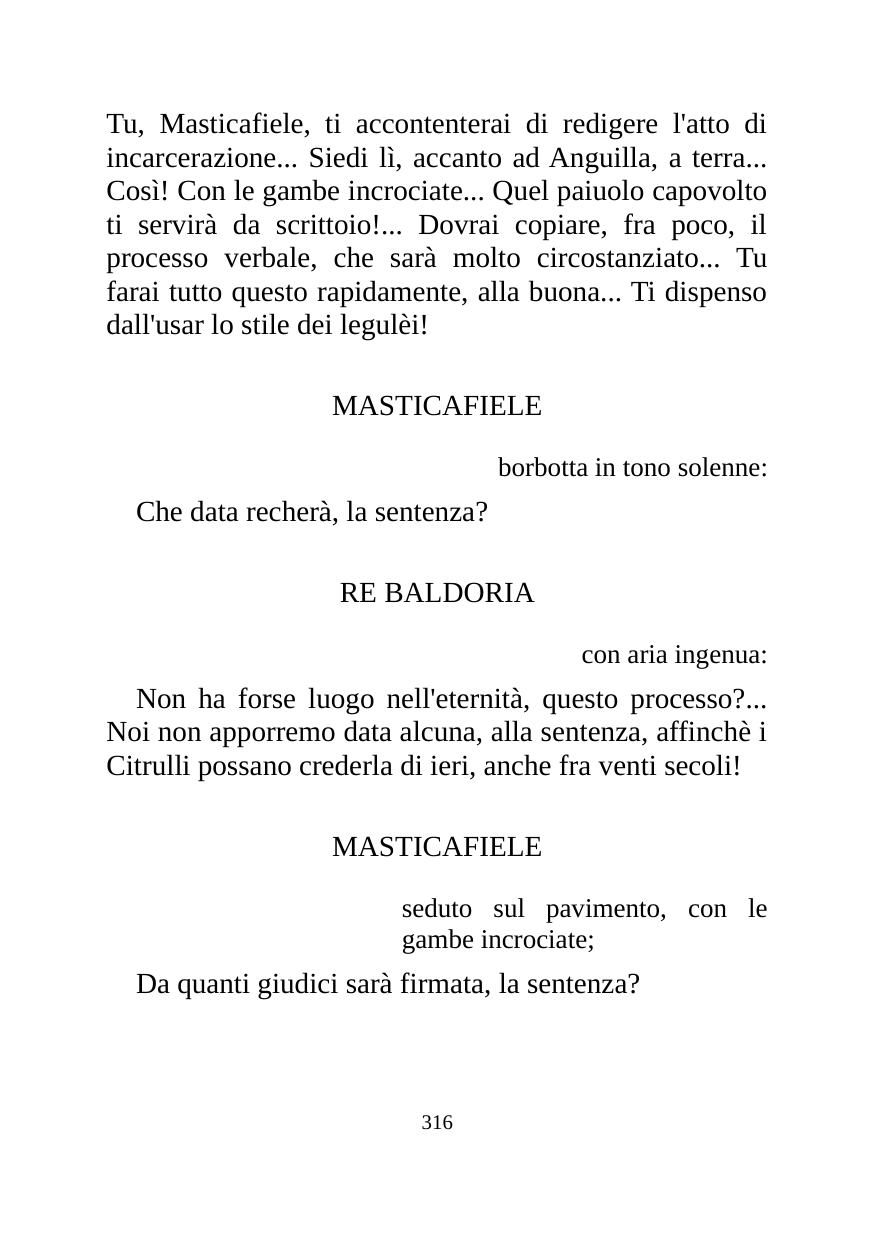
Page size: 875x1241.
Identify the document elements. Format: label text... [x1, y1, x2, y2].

text Da quanti giudici sarà firmata, la sentenza? [106, 966, 768, 999]
text MASTICAFIELE [106, 388, 768, 422]
text Che data recherà, la sentenza? [106, 494, 768, 528]
text borbotta in tono solenne: [402, 451, 768, 482]
text Non ha forse luogo nell'eternità, questo processo?... Noi non apporremo data alcuna, alla sentenza, affinchè i Citrulli possano crederla di ieri, anche fra venti secoli! [106, 681, 768, 782]
text seduto sul pavimento, con le gambe incrociate; [402, 892, 768, 954]
text RE BALDORIA [106, 575, 768, 609]
text Tu, Masticafiele, ti accontenterai di redigere l'atto di incarcerazione... Siedi lì, accanto ad Anguilla, a terra... Così! Con le gambe incrociate... Quel paiuolo capovolto ti servirà da scrittoio!... Dovrai copiare, fra poco, il processo verbale, che sarà molto circostanziato... Tu farai tutto questo rapidamente, alla buona... Ti dispenso dall'usar lo stile dei legulèi! [106, 106, 768, 341]
text MASTICAFIELE [106, 829, 768, 862]
text con aria ingenua: [402, 638, 768, 669]
